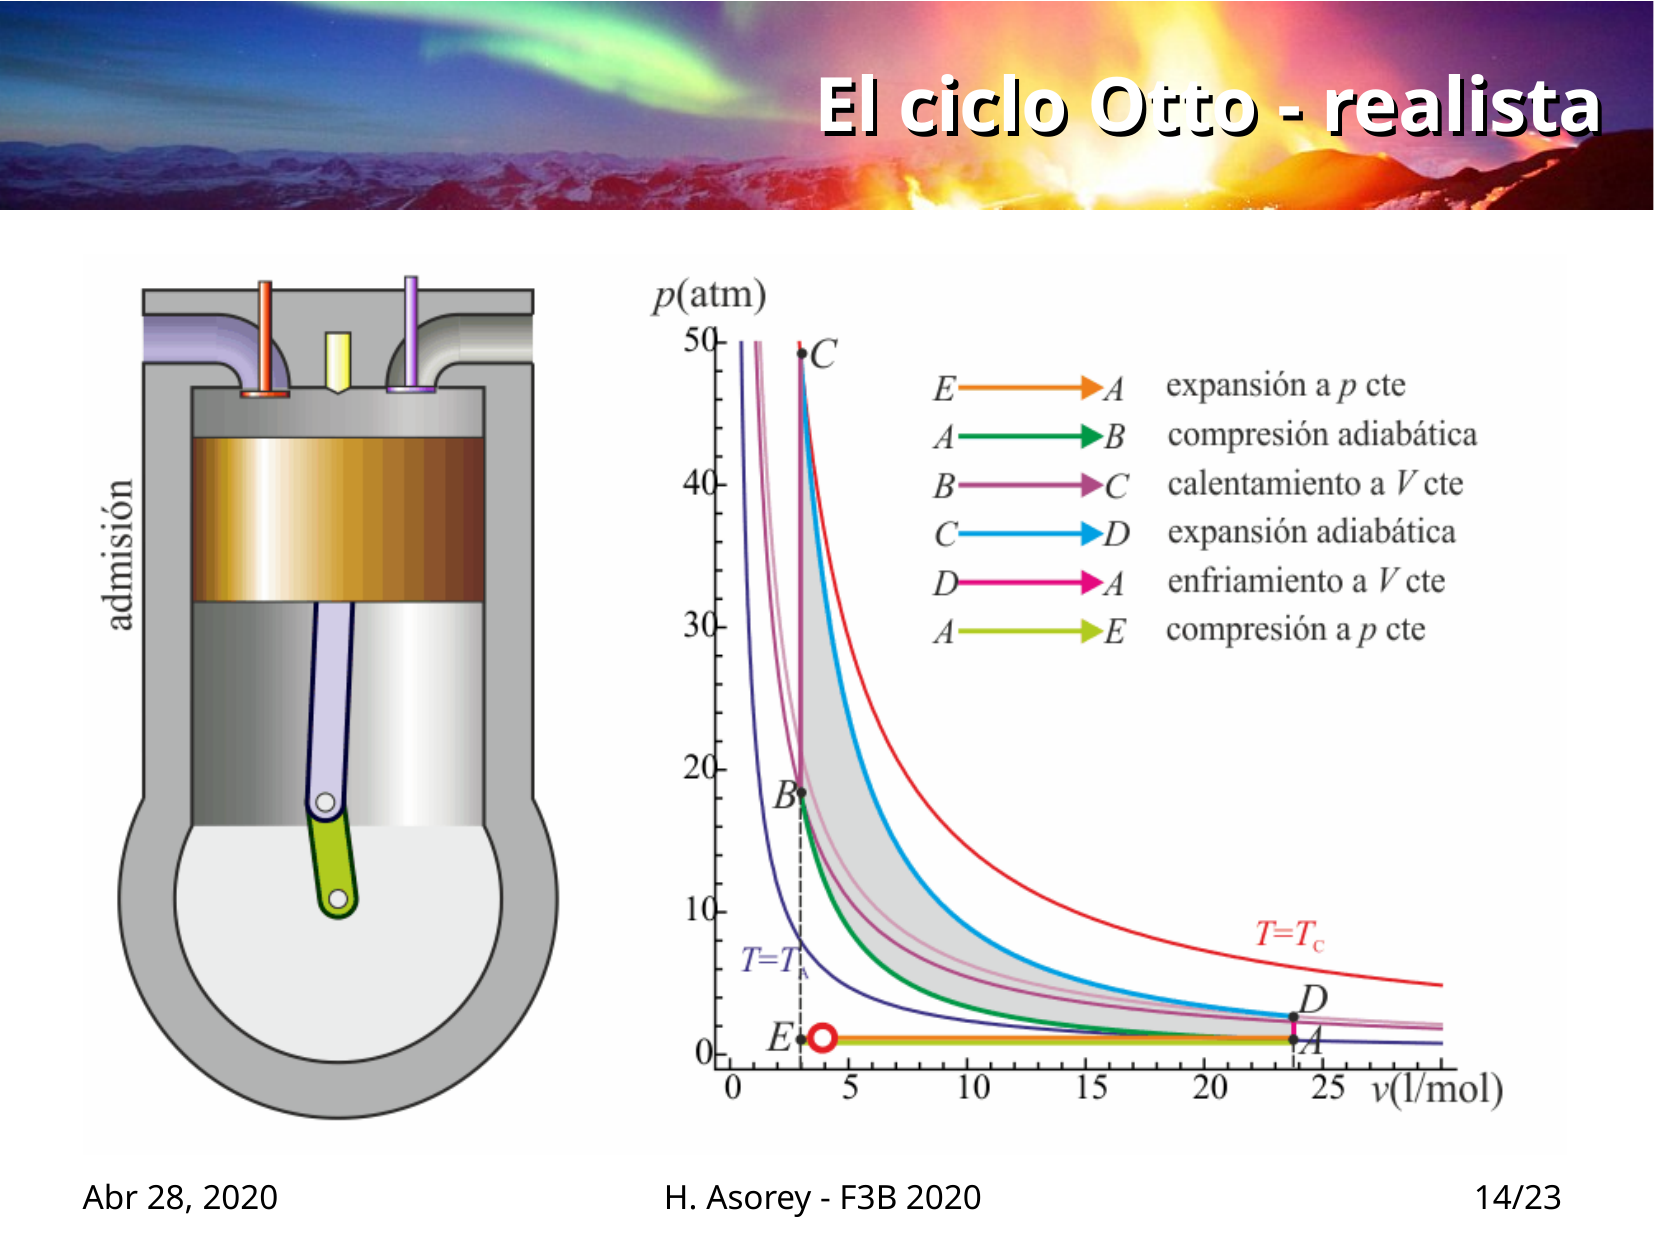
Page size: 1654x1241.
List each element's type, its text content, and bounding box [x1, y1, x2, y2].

title El ciclo Otto - realista [45, 15, 1606, 191]
picture [0, 1, 1654, 210]
picture [83, 254, 1567, 1156]
